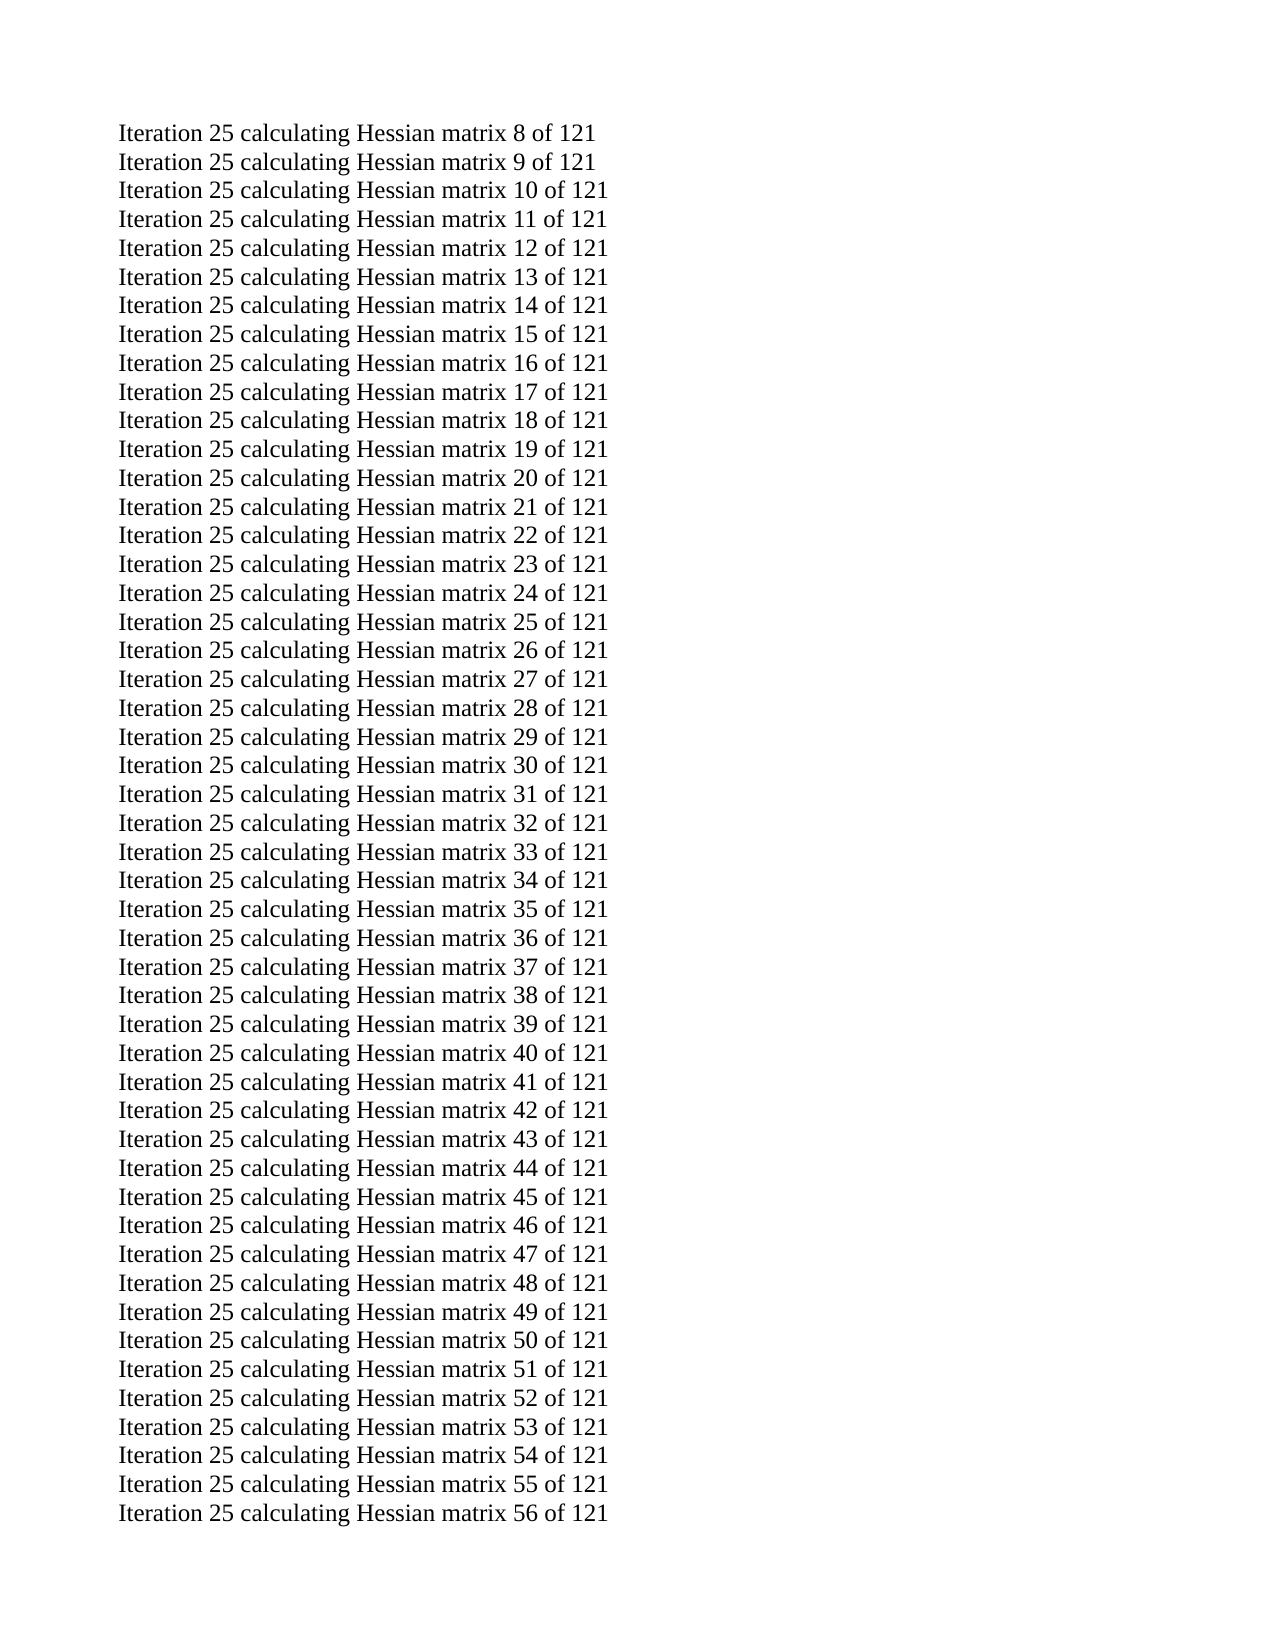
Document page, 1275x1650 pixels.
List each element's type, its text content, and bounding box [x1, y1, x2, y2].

text Iteration 25 calculating Hessian matrix 46 of 121 [118, 1211, 1157, 1239]
text Iteration 25 calculating Hessian matrix 29 of 121 [118, 722, 1157, 751]
text Iteration 25 calculating Hessian matrix 24 of 121 [118, 578, 1157, 607]
text Iteration 25 calculating Hessian matrix 31 of 121 [118, 779, 1157, 808]
text Iteration 25 calculating Hessian matrix 36 of 121 [118, 923, 1157, 952]
text Iteration 25 calculating Hessian matrix 10 of 121 [118, 176, 1157, 204]
text Iteration 25 calculating Hessian matrix 53 of 121 [118, 1412, 1157, 1441]
text Iteration 25 calculating Hessian matrix 20 of 121 [118, 463, 1157, 492]
text Iteration 25 calculating Hessian matrix 43 of 121 [118, 1124, 1157, 1153]
text Iteration 25 calculating Hessian matrix 19 of 121 [118, 434, 1157, 463]
text Iteration 25 calculating Hessian matrix 42 of 121 [118, 1096, 1157, 1124]
text Iteration 25 calculating Hessian matrix 47 of 121 [118, 1239, 1157, 1268]
text Iteration 25 calculating Hessian matrix 26 of 121 [118, 636, 1157, 664]
text Iteration 25 calculating Hessian matrix 27 of 121 [118, 664, 1157, 693]
text Iteration 25 calculating Hessian matrix 22 of 121 [118, 521, 1157, 549]
text Iteration 25 calculating Hessian matrix 17 of 121 [118, 377, 1157, 406]
text Iteration 25 calculating Hessian matrix 50 of 121 [118, 1326, 1157, 1354]
text Iteration 25 calculating Hessian matrix 15 of 121 [118, 319, 1157, 348]
text Iteration 25 calculating Hessian matrix 45 of 121 [118, 1182, 1157, 1211]
text Iteration 25 calculating Hessian matrix 8 of 121 [118, 118, 1157, 147]
text Iteration 25 calculating Hessian matrix 35 of 121 [118, 894, 1157, 923]
text Iteration 25 calculating Hessian matrix 49 of 121 [118, 1297, 1157, 1326]
text Iteration 25 calculating Hessian matrix 16 of 121 [118, 348, 1157, 377]
text Iteration 25 calculating Hessian matrix 14 of 121 [118, 291, 1157, 319]
text Iteration 25 calculating Hessian matrix 9 of 121 [118, 147, 1157, 176]
text Iteration 25 calculating Hessian matrix 39 of 121 [118, 1009, 1157, 1038]
text Iteration 25 calculating Hessian matrix 32 of 121 [118, 808, 1157, 837]
text Iteration 25 calculating Hessian matrix 25 of 121 [118, 607, 1157, 636]
text Iteration 25 calculating Hessian matrix 30 of 121 [118, 751, 1157, 779]
text Iteration 25 calculating Hessian matrix 34 of 121 [118, 866, 1157, 894]
text Iteration 25 calculating Hessian matrix 40 of 121 [118, 1038, 1157, 1067]
text Iteration 25 calculating Hessian matrix 44 of 121 [118, 1153, 1157, 1182]
text Iteration 25 calculating Hessian matrix 12 of 121 [118, 233, 1157, 262]
text Iteration 25 calculating Hessian matrix 33 of 121 [118, 837, 1157, 866]
text Iteration 25 calculating Hessian matrix 51 of 121 [118, 1354, 1157, 1383]
text Iteration 25 calculating Hessian matrix 52 of 121 [118, 1383, 1157, 1412]
text Iteration 25 calculating Hessian matrix 41 of 121 [118, 1067, 1157, 1096]
text Iteration 25 calculating Hessian matrix 55 of 121 [118, 1469, 1157, 1498]
text Iteration 25 calculating Hessian matrix 54 of 121 [118, 1441, 1157, 1469]
text Iteration 25 calculating Hessian matrix 11 of 121 [118, 204, 1157, 233]
text Iteration 25 calculating Hessian matrix 56 of 121 [118, 1498, 1157, 1527]
text Iteration 25 calculating Hessian matrix 23 of 121 [118, 549, 1157, 578]
text Iteration 25 calculating Hessian matrix 48 of 121 [118, 1268, 1157, 1297]
text Iteration 25 calculating Hessian matrix 13 of 121 [118, 262, 1157, 291]
text Iteration 25 calculating Hessian matrix 37 of 121 [118, 952, 1157, 981]
text Iteration 25 calculating Hessian matrix 18 of 121 [118, 406, 1157, 434]
text Iteration 25 calculating Hessian matrix 38 of 121 [118, 981, 1157, 1009]
text Iteration 25 calculating Hessian matrix 21 of 121 [118, 492, 1157, 521]
text Iteration 25 calculating Hessian matrix 28 of 121 [118, 693, 1157, 722]
